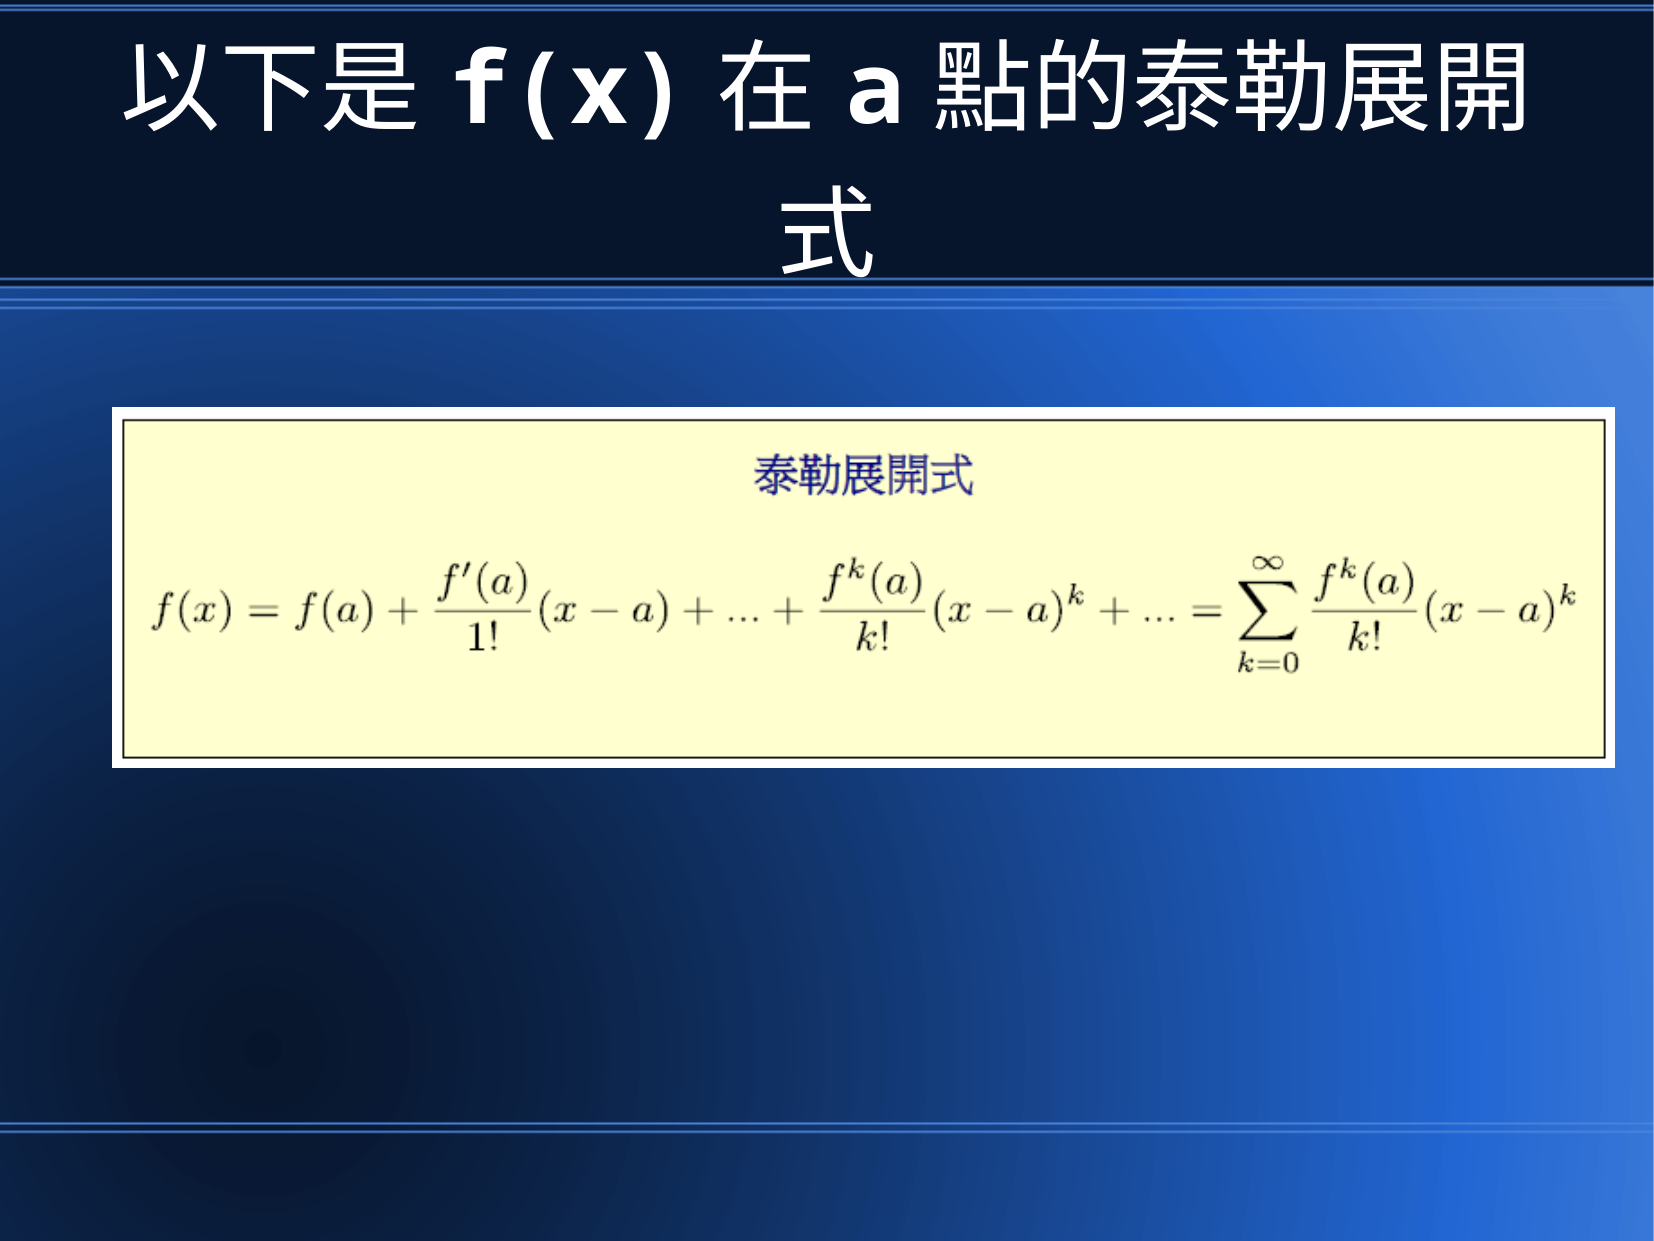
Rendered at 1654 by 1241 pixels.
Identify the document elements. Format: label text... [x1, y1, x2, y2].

picture [0, 0, 1654, 1241]
title 以下是f(x)在a點的泰勒展開式 [82, 49, 1571, 257]
